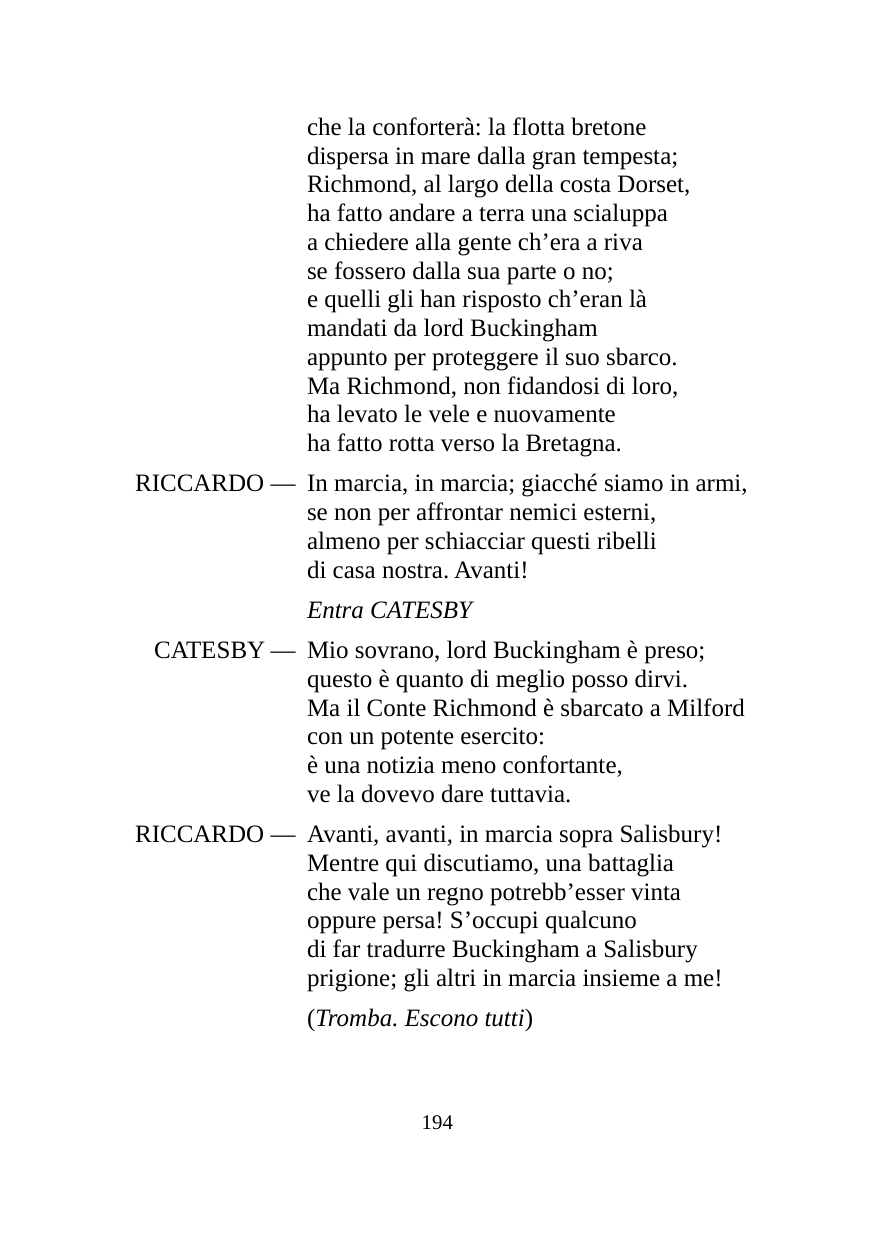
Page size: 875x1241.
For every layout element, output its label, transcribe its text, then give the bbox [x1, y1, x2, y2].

table_cell che la conforterà: la flotta bretone dispersa in mare dalla gran tempesta; Richmond, al largo della costa Dorset, ha fatto andare a terra una scialuppa a chiedere alla gente ch’era a riva se fossero dalla sua parte o no; e quelli gli han risposto ch’eran là mandati da lord Buckingham appunto per proteggere il suo sbarco. Ma Richmond, non fidandosi di loro, ha levato le vele e nuovamente ha fatto rotta verso la Bretagna. [301, 106, 768, 463]
table_cell (Tromba. Escono tutti) [301, 997, 768, 1037]
table_cell RICCARDO — [106, 813, 301, 997]
table_cell RICCARDO — [106, 463, 301, 589]
table_cell Avanti, avanti, in marcia sopra Salisbury! Mentre qui discutiamo, una battaglia che vale un regno potrebb’esser vinta oppure persa! S’occupi qualcuno di far tradurre Buckingham a Salisbury prigione; gli altri in marcia insieme a me! [301, 813, 768, 997]
table_cell CATESBY — [106, 629, 301, 813]
table_cell [106, 106, 301, 463]
table_cell In marcia, in marcia; giacché siamo in armi, se non per affrontar nemici esterni, almeno per schiacciar questi ribelli di casa nostra. Avanti! [301, 463, 768, 589]
table_cell [106, 997, 301, 1037]
table_cell [106, 589, 301, 629]
table_cell Mio sovrano, lord Buckingham è preso; questo è quanto di meglio posso dirvi. Ma il Conte Richmond è sbarcato a Milford con un potente esercito: è una notizia meno confortante, ve la dovevo dare tuttavia. [301, 629, 768, 813]
table_cell Entra CATESBY [301, 589, 768, 629]
